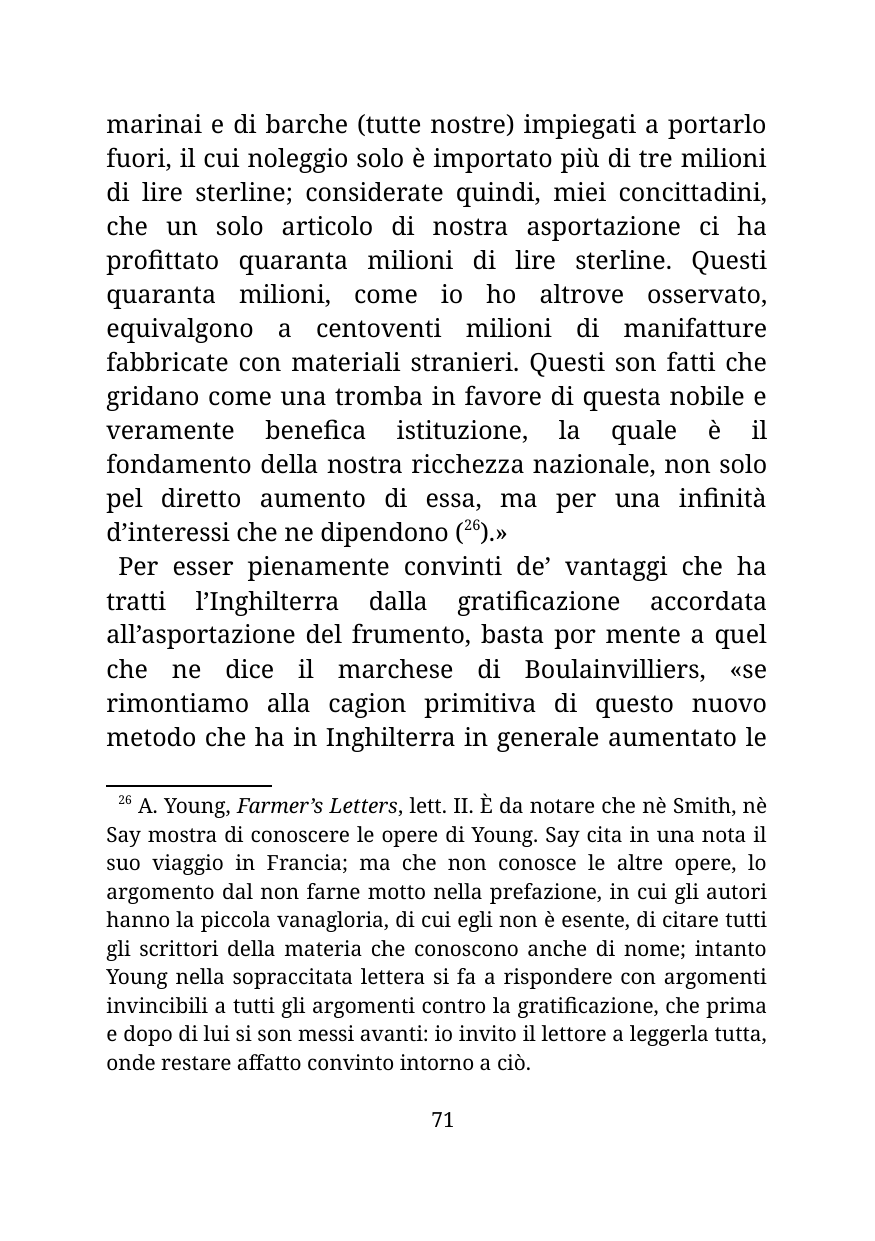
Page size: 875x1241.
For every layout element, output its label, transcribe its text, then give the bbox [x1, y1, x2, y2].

text Per esser pienamente convinti de’ vantaggi che ha tratti l’Inghilterra dalla gratificazione accordata all’asportazione del frumento, basta por mente a quel che ne dice il marchese di Boulainvilliers, «se rimontiamo alla cagion primitiva di questo nuovo metodo che ha in Inghilterra in generale aumentato le [106, 549, 768, 753]
text A. Young, Farmer’s Letters, lett. II. È da notare che nè Smith, nè Say mostra di conoscere le opere di Young. Say cita in una nota il suo viaggio in Francia; ma che non conosce le altre opere, lo argomento dal non farne motto nella prefazione, in cui gli autori hanno la piccola vanagloria, di cui egli non è esente, di citare tutti gli scrittori della materia che conoscono anche di nome; intanto Young nella sopraccitata lettera si fa a rispondere con argomenti invincibili a tutti gli argomenti contro la gratificazione, che prima e dopo di lui si son messi avanti: io invito il lettore a leggerla tutta, onde restare affatto convinto intorno a ciò. [106, 792, 768, 1076]
text marinai e di barche (tutte nostre) impiegati a portarlo fuori, il cui noleggio solo è importato più di tre milioni di lire sterline; considerate quindi, miei concittadini, che un solo articolo di nostra asportazione ci ha profittato quaranta milioni di lire sterline. Questi quaranta milioni, come io ho altrove osservato, equivalgono a centoventi milioni di manifatture fabbricate con materiali stranieri. Questi son fatti che gridano come una tromba in favore di questa nobile e veramente benefica istituzione, la quale è il fondamento della nostra ricchezza nazionale, non solo pel diretto aumento di essa, ma per una infinità d’interessi che ne dipendono ().» [106, 106, 768, 549]
